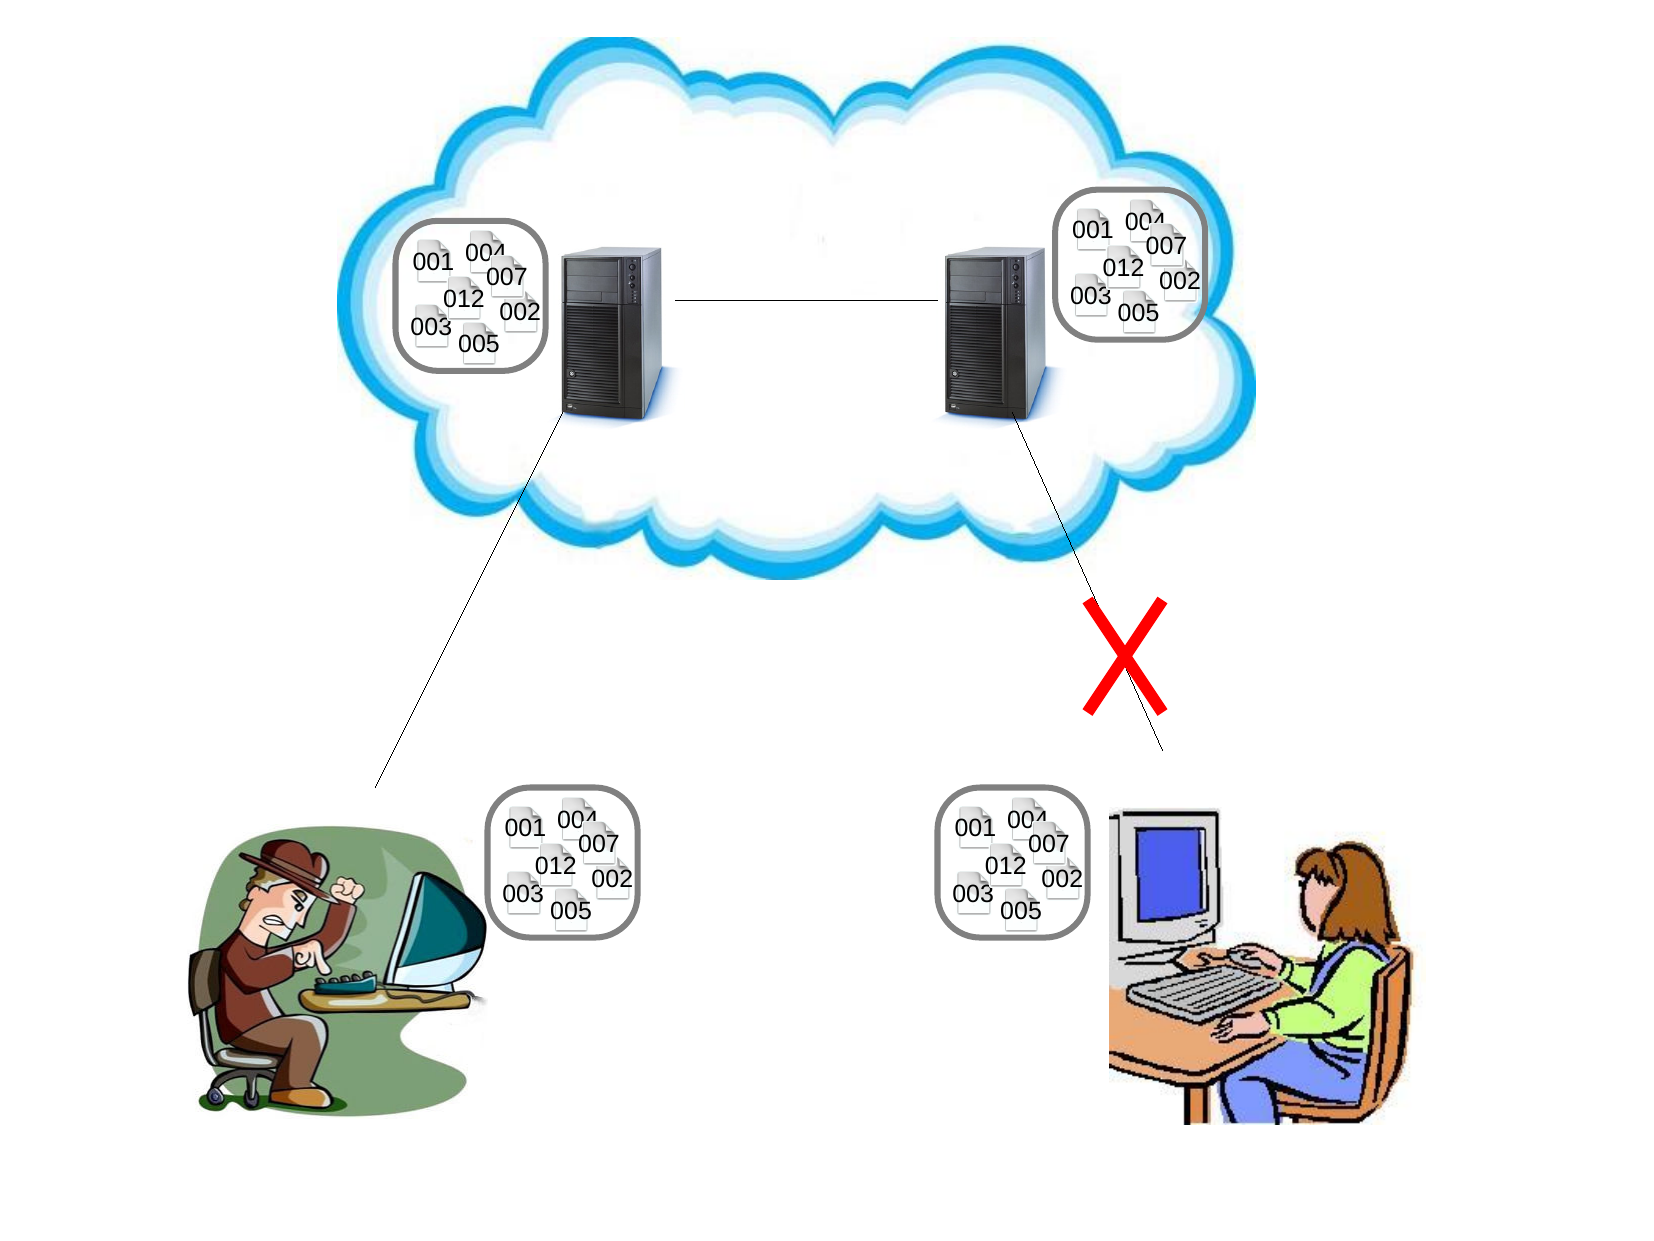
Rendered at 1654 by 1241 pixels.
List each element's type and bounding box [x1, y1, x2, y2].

picture [337, 37, 1256, 580]
picture [187, 824, 488, 1119]
picture [1109, 807, 1426, 1126]
picture [951, 797, 1085, 933]
picture [501, 797, 635, 933]
